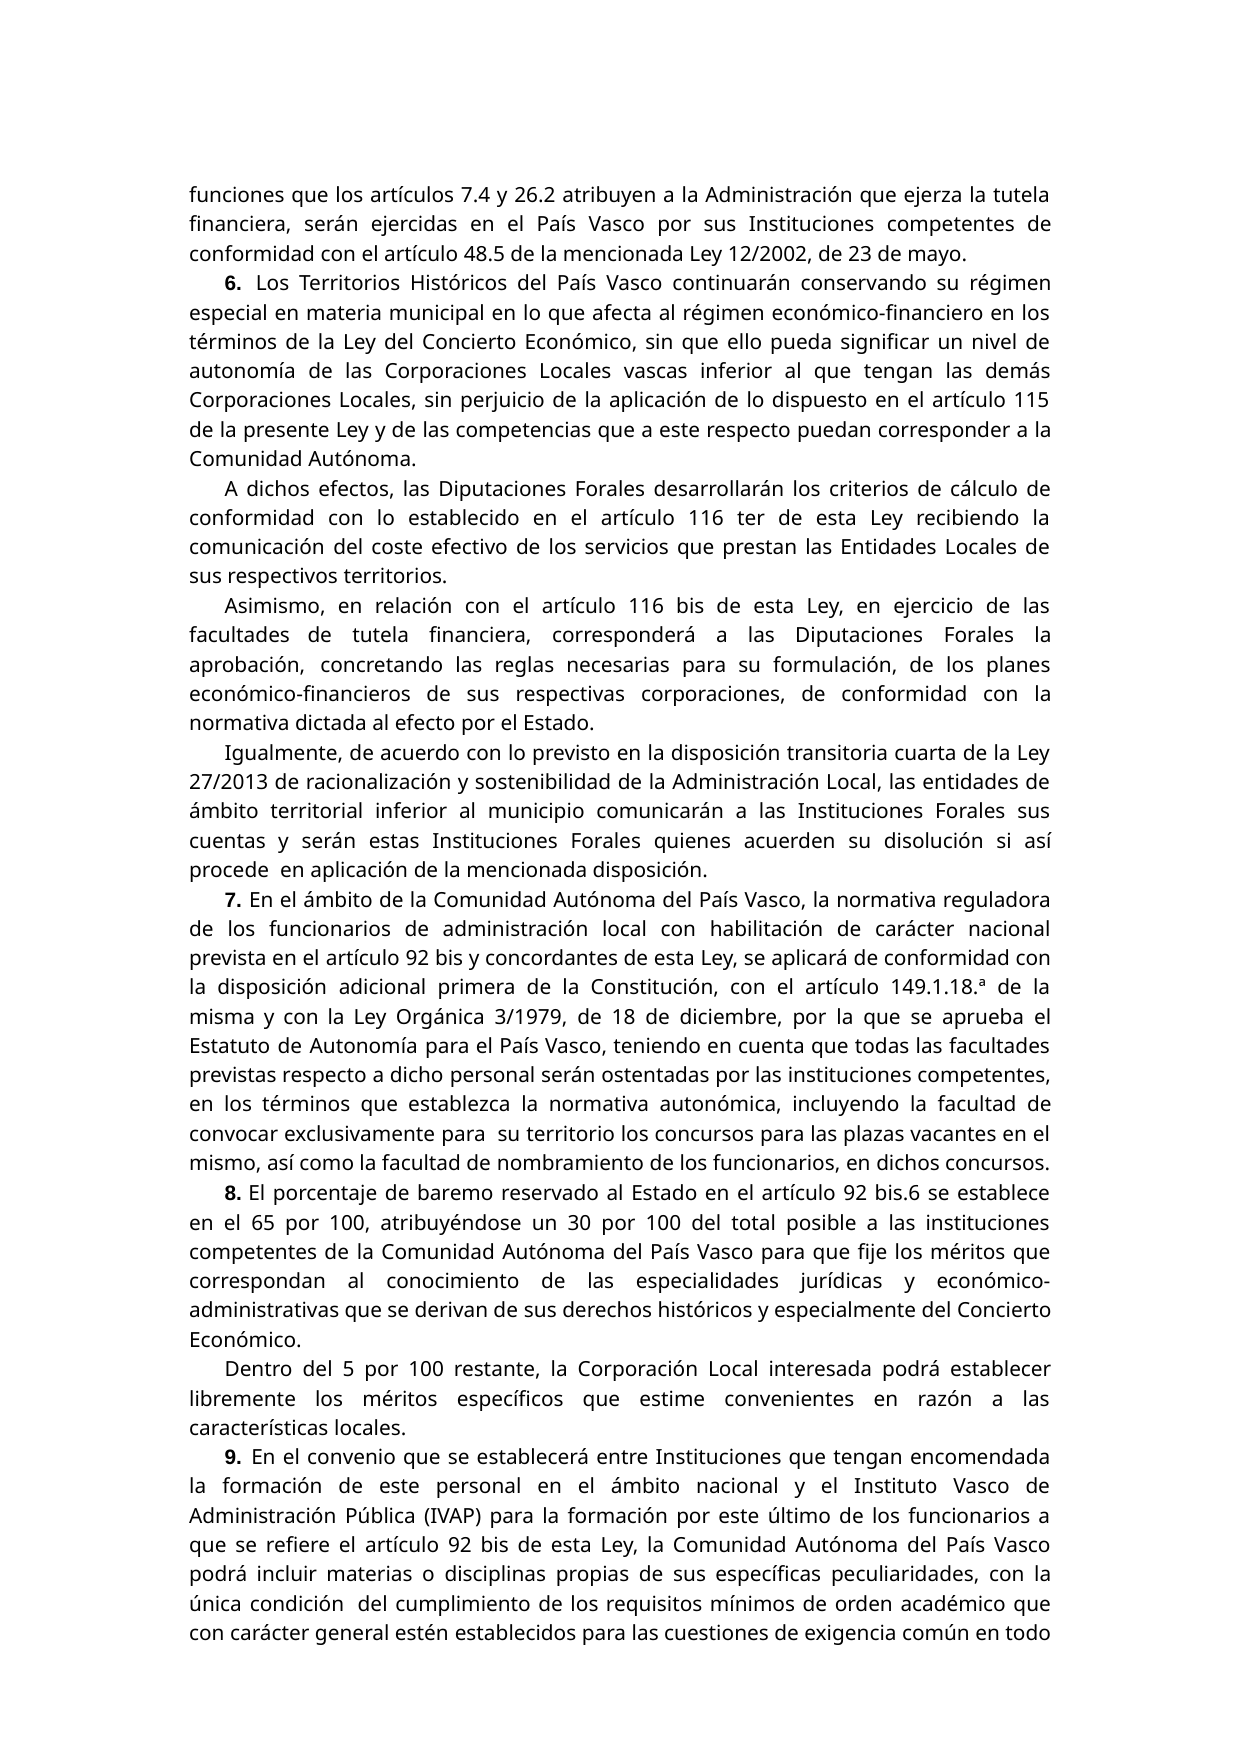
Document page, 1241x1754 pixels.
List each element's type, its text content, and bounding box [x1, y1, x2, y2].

list En el convenio que se establecerá entre Instituciones que tengan encomendada la formación de este personal en el ámbito nacional y el Instituto Vasco de Administración Pública (IVAP) para la formación por este último de los funcionarios a que se refiere el artículo 92 bis de esta Ley, la Comunidad Autónoma del País Vasco podrá incluir materias o disciplinas propias de sus específicas peculiaridades, con la única condición del cumplimiento de los requisitos mínimos de orden académico que con carácter general estén establecidos para las cuestiones de exigencia común en todo [189, 1442, 1052, 1646]
list El porcentaje de baremo reservado al Estado en el artículo 92 bis.6 se establece en el 65 por 100, atribuyéndose un 30 por 100 del total posible a las instituciones competentes de la Comunidad Autónoma del País Vasco para que fije los méritos que correspondan al conocimiento de las especialidades jurídicas y económico-administrativas que se derivan de sus derechos históricos y especialmente del Concierto Económico. [189, 1178, 1051, 1353]
text funciones que los artículos 7.4 y 26.2 atribuyen a la Administración que ejerza la tutela financiera, serán ejercidas en el País Vasco por sus Instituciones competentes de conformidad con el artículo 48.5 de la mencionada Ley 12/2002, de 23 de mayo. [189, 180, 1052, 267]
list Los Territorios Históricos del País Vasco continuarán conservando su régimen especial en materia municipal en lo que afecta al régimen económico-financiero en los términos de la Ley del Concierto Económico, sin que ello pueda significar un nivel de autonomía de las Corporaciones Locales vascas inferior al que tengan las demás Corporaciones Locales, sin perjuicio de la aplicación de lo dispuesto en el artículo 115 de la presente Ley y de las competencias que a este respecto puedan corresponder a la Comunidad Autónoma. [189, 268, 1051, 472]
text A dichos efectos, las Diputaciones Forales desarrollarán los criterios de cálculo de conformidad con lo establecido en el artículo 116 ter de esta Ley recibiendo la comunicación del coste efectivo de los servicios que prestan las Entidades Locales de sus respectivos territorios. [189, 474, 1051, 590]
text Dentro del 5 por 100 restante, la Corporación Local interesada podrá establecer libremente los méritos específicos que estime convenientes en razón a las características locales. [189, 1354, 1051, 1441]
list En el ámbito de la Comunidad Autónoma del País Vasco, la normativa reguladora de los funcionarios de administración local con habilitación de carácter nacional prevista en el artículo 92 bis y concordantes de esta Ley, se aplicará de conformidad con la disposición adicional primera de la Constitución, con el artículo 149.1.18.ª de la misma y con la Ley Orgánica 3/1979, de 18 de diciembre, por la que se aprueba el Estatuto de Autonomía para el País Vasco, teniendo en cuenta que todas las facultades previstas respecto a dicho personal serán ostentadas por las instituciones competentes, en los términos que establezca la normativa autonómica, incluyendo la facultad de convocar exclusivamente para su territorio los concursos para las plazas vacantes en el mismo, así como la facultad de nombramiento de los funcionarios, en dichos concursos. [189, 885, 1052, 1177]
text Igualmente, de acuerdo con lo previsto en la disposición transitoria cuarta de la Ley 27/2013 de racionalización y sostenibilidad de la Administración Local, las entidades de ámbito territorial inferior al municipio comunicarán a las Instituciones Forales sus cuentas y serán estas Instituciones Forales quienes acuerden su disolución si así procede en aplicación de la mencionada disposición. [189, 738, 1052, 883]
text Asimismo, en relación con el artículo 116 bis de esta Ley, en ejercicio de las facultades de tutela financiera, corresponderá a las Diputaciones Forales la aprobación, concretando las reglas necesarias para su formulación, de los planes económico-financieros de sus respectivas corporaciones, de conformidad con la normativa dictada al efecto por el Estado. [189, 591, 1052, 737]
